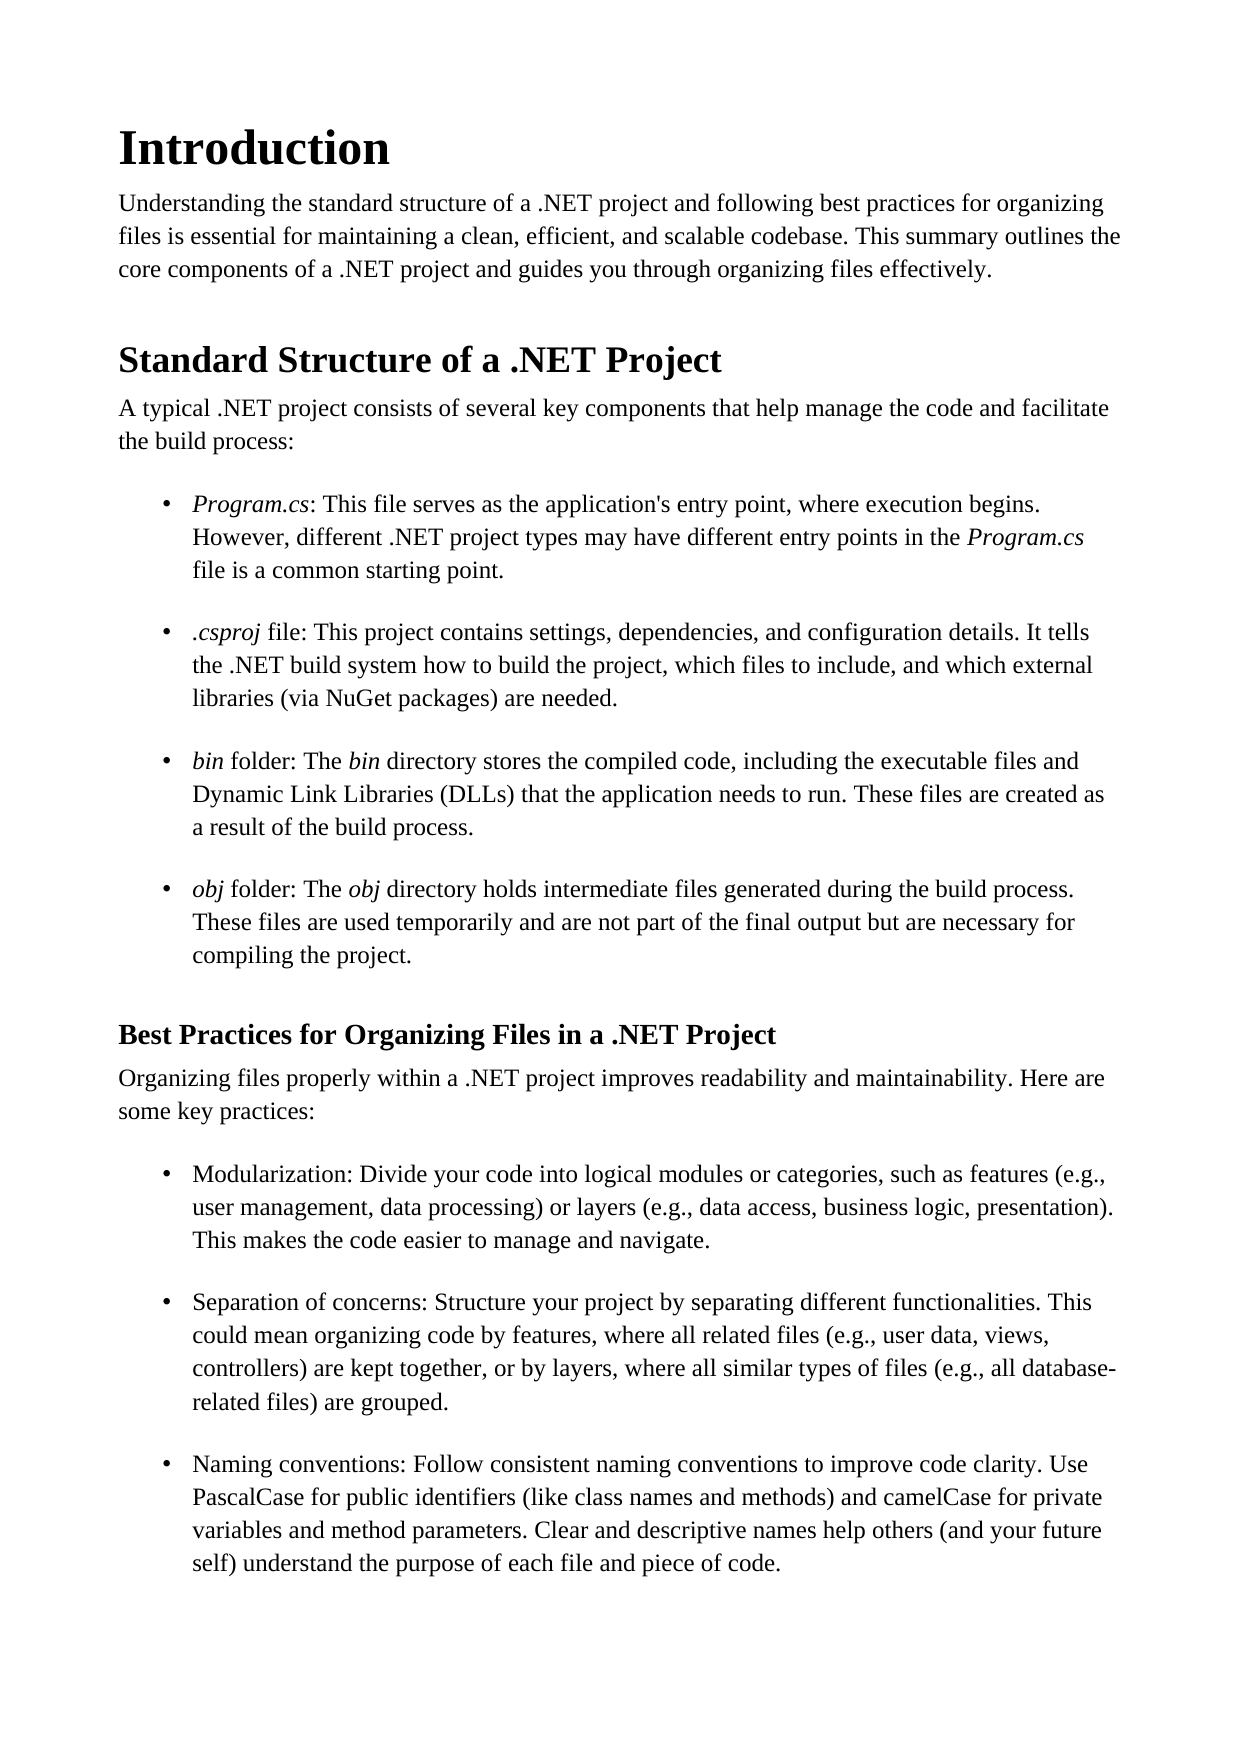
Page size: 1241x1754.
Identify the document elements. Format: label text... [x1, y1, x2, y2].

text Understanding the standard structure of a .NET project and following best practices for organizing files is essential for maintaining a clean, efficient, and scalable codebase. This summary outlines the core components of a .NET project and guides you through organizing files effectively. [118, 188, 1122, 283]
text Organizing files properly within a .NET project improves readability and maintainability. Here are some key practices: [118, 1063, 1122, 1125]
subtitle Introduction [118, 118, 1122, 176]
list Program.cs: This file serves as the application's entry point, where execution begins. However, different .NET project types may have different entry points in the Program.cs file is a common starting point. [162, 489, 1122, 583]
list bin folder: The bin directory stores the compiled code, including the executable files and Dynamic Link Libraries (DLLs) that the application needs to run. These files are created as a result of the build process. [162, 746, 1122, 841]
list obj folder: The obj directory holds intermediate files generated during the build process. These files are used temporarily and are not part of the final output but are necessary for compiling the project. [162, 874, 1122, 969]
list Naming conventions: Follow consistent naming conventions to improve code clarity. Use PascalCase for public identifiers (like class names and methods) and camelCase for private variables and method parameters. Clear and descriptive names help others (and your future self) understand the purpose of each file and piece of code. [162, 1449, 1122, 1577]
list .csproj file: This project contains settings, dependencies, and configuration details. It tells the .NET build system how to build the project, which files to include, and which external libraries (via NuGet packages) are needed. [162, 617, 1122, 712]
list Modularization: Divide your code into logical modules or categories, such as features (e.g., user management, data processing) or layers (e.g., data access, business logic, presentation). This makes the code easier to manage and navigate. [162, 1159, 1122, 1254]
text A typical .NET project consists of several key components that help manage the code and facilitate the build process: [118, 393, 1122, 455]
list Separation of concerns: Structure your project by separating different functionalities. This could mean organizing code by features, where all related files (e.g., user data, views, controllers) are kept together, or by layers, where all similar types of files (e.g., all database-related files) are grouped. [162, 1287, 1122, 1415]
subtitle Standard Structure of a .NET Project [118, 337, 1122, 381]
subtitle Best Practices for Organizing Files in a .NET Project [118, 1017, 1122, 1051]
